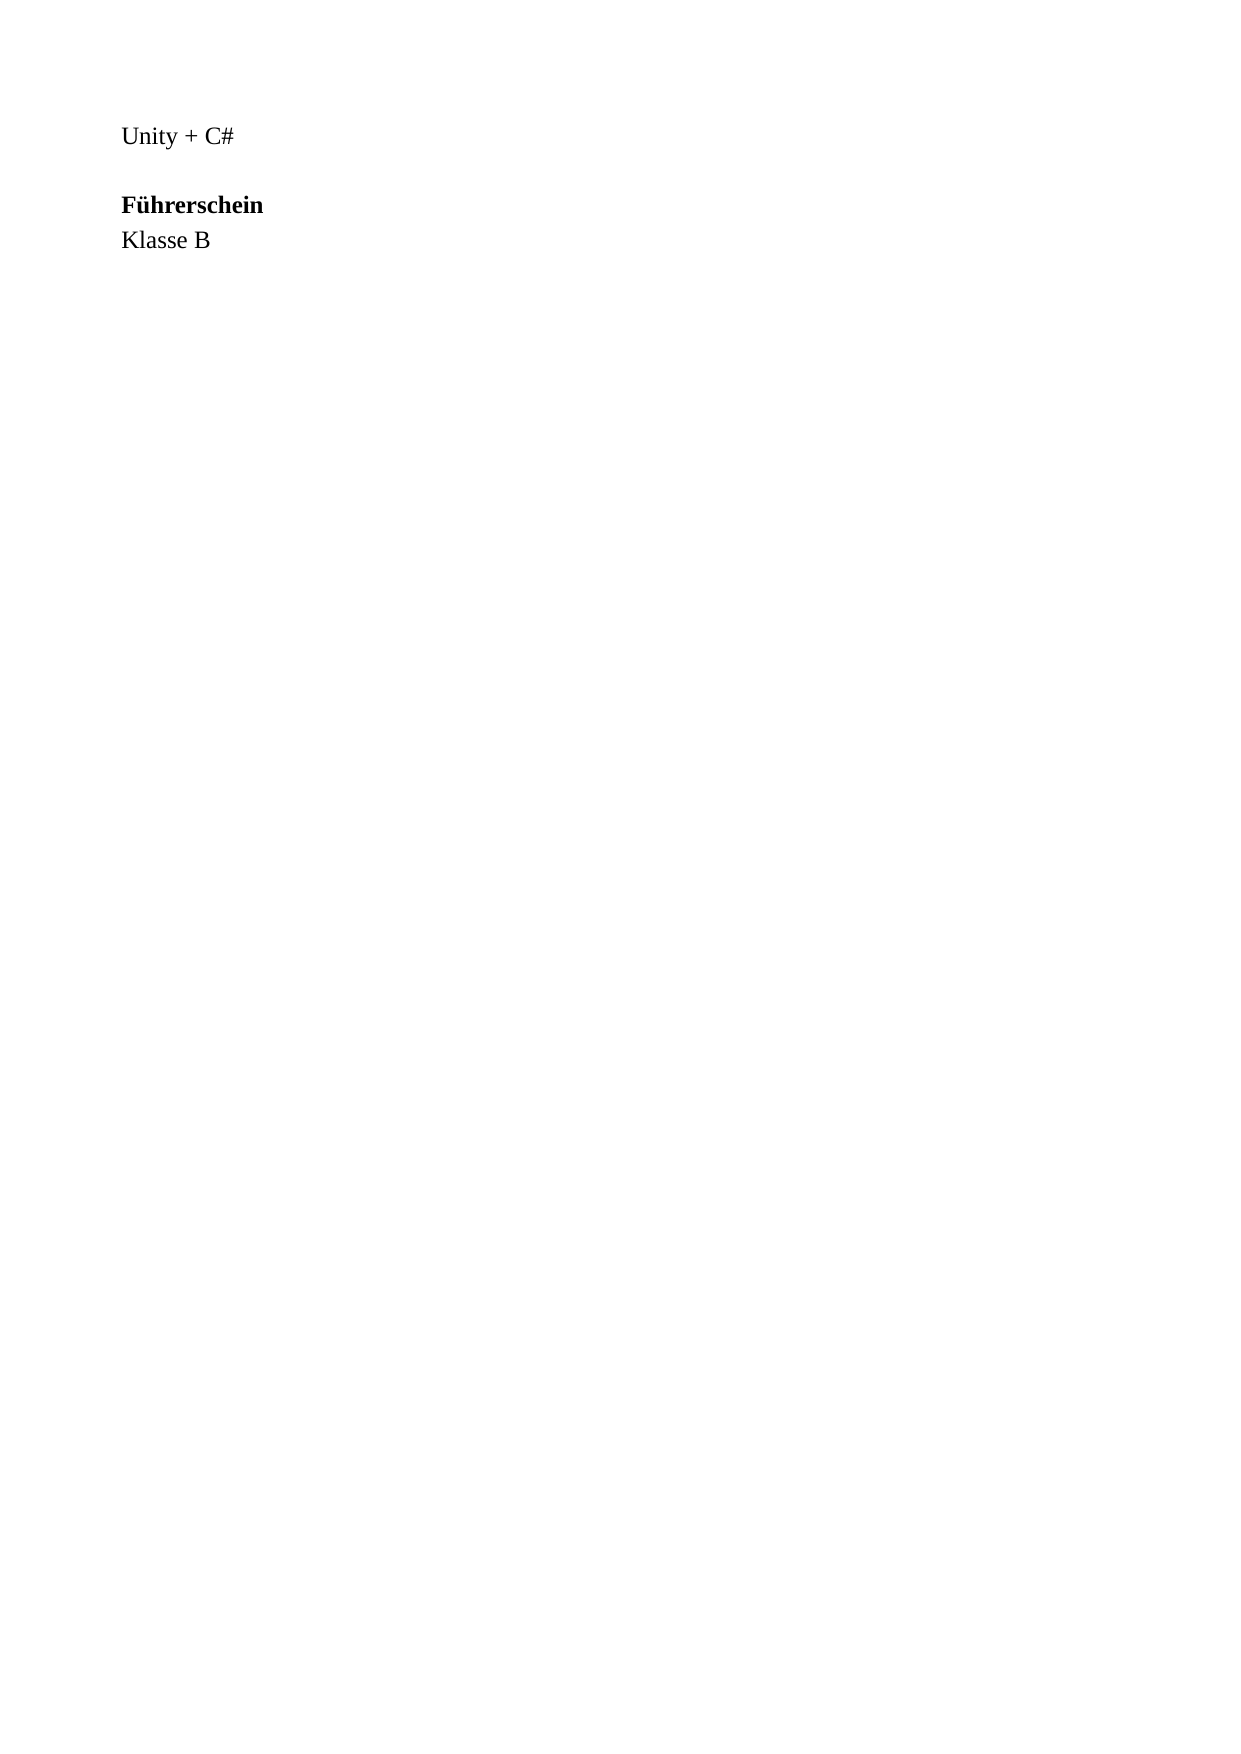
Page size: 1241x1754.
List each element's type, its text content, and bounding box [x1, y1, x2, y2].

text Führerschein [118, 187, 1122, 222]
text Unity + C# [118, 118, 1122, 153]
text Klasse B [118, 222, 1122, 256]
